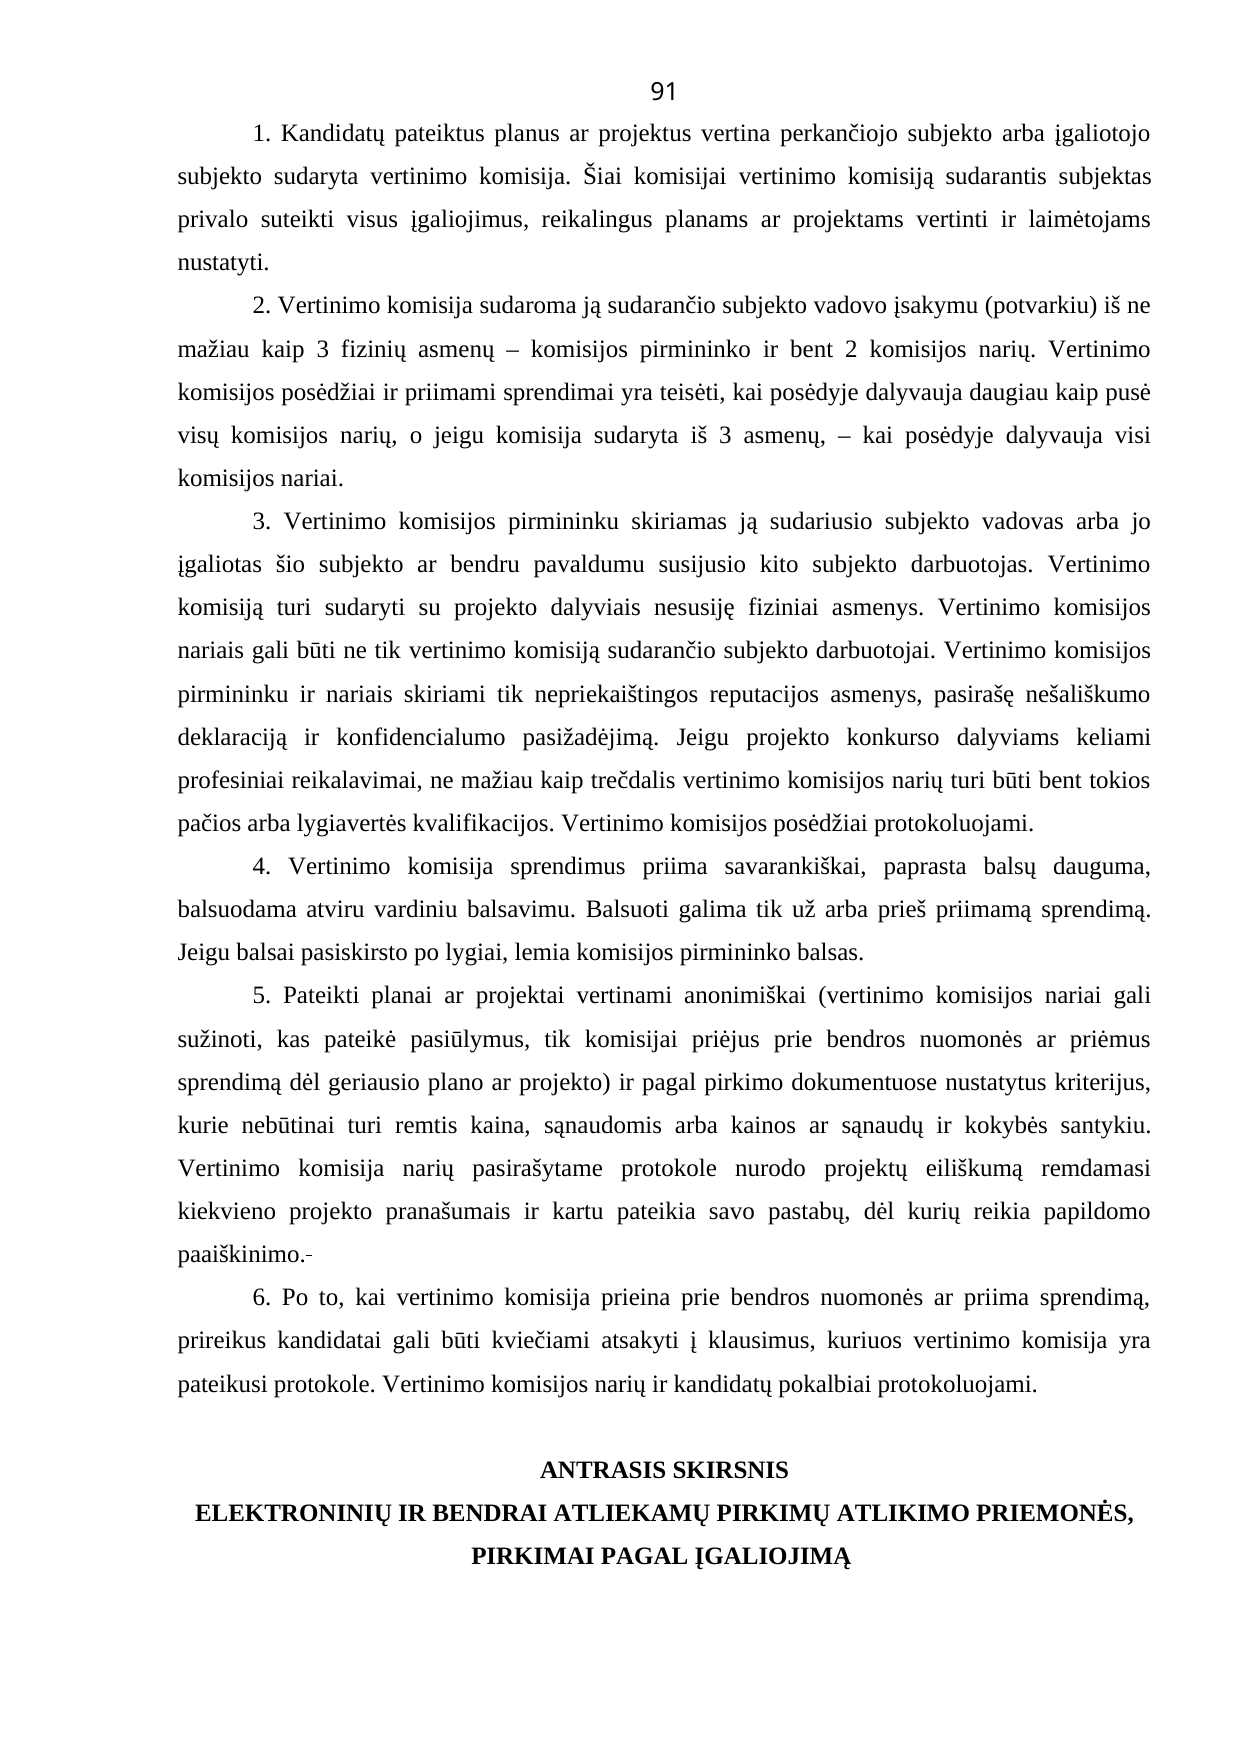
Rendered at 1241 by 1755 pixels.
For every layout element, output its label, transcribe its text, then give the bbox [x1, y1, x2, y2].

subtitle 3. Vertinimo komisijos pirmininku skiriamas ją sudariusio subjekto vadovas arba jo įgaliotas šio subjekto ar bendru pavaldumu susijusio kito subjekto darbuotojas. Vertinimo komisiją turi sudaryti su projekto dalyviais nesusiję fiziniai asmenys. Vertinimo komisijos nariais gali būti ne tik vertinimo komisiją sudarančio subjekto darbuotojai. Vertinimo komisijos pirmininku ir nariais skiriami tik nepriekaištingos reputacijos asmenys, pasirašę nešališkumo deklaraciją ir konfidencialumo pasižadėjimą. Jeigu projekto konkurso dalyviams keliami profesiniai reikalavimai, ne mažiau kaip trečdalis vertinimo komisijos narių turi būti bent tokios pačios arba lygiavertės kvalifikacijos. Vertinimo komisijos posėdžiai protokoluojami. [177, 506, 1152, 837]
text ELEKTRONINIŲ IR BENDRAI ATLIEKAMŲ PIRKIMŲ ATLIKIMO PRIEMONĖS, PIRKIMAI PAGAL ĮGALIOJIMĄ [177, 1498, 1152, 1570]
text ANTRASIS SKIRSNIS [177, 1455, 1152, 1484]
subtitle 5. Pateikti planai ar projektai vertinami anonimiškai (vertinimo komisijos nariai gali sužinoti, kas pateikė pasiūlymus, tik komisijai priėjus prie bendros nuomonės ar priėmus sprendimą dėl geriausio plano ar projekto) ir pagal pirkimo dokumentuose nustatytus kriterijus, kurie nebūtinai turi remtis kaina, sąnaudomis arba kainos ar sąnaudų ir kokybės santykiu. Vertinimo komisija narių pasirašytame protokole nurodo projektų eiliškumą remdamasi kiekvieno projekto pranašumais ir kartu pateikia savo pastabų, dėl kurių reikia papildomo paaiškinimo. [177, 981, 1152, 1268]
subtitle 2. Vertinimo komisija sudaroma ją sudarančio subjekto vadovo įsakymu (potvarkiu) iš ne mažiau kaip 3 fizinių asmenų – komisijos pirmininko ir bent 2 komisijos narių. Vertinimo komisijos posėdžiai ir priimami sprendimai yra teisėti, kai posėdyje dalyvauja daugiau kaip pusė visų komisijos narių, o jeigu komisija sudaryta iš 3 asmenų, – kai posėdyje dalyvauja visi komisijos nariai. [177, 291, 1152, 492]
subtitle 1. Kandidatų pateiktus planus ar projektus vertina perkančiojo subjekto arba įgaliotojo subjekto sudaryta vertinimo komisija. Šiai komisijai vertinimo komisiją sudarantis subjektas privalo suteikti visus įgaliojimus, reikalingus planams ar projektams vertinti ir laimėtojams nustatyti. [177, 118, 1152, 276]
subtitle 4. Vertinimo komisija sprendimus priima savarankiškai, paprasta balsų dauguma, balsuodama atviru vardiniu balsavimu. Balsuoti galima tik už arba prieš priimamą sprendimą. Jeigu balsai pasiskirsto po lygiai, lemia komisijos pirmininko balsas. [177, 851, 1152, 966]
subtitle 6. Po to, kai vertinimo komisija prieina prie bendros nuomonės ar priima sprendimą, prireikus kandidatai gali būti kviečiami atsakyti į klausimus, kuriuos vertinimo komisija yra pateikusi protokole. Vertinimo komisijos narių ir kandidatų pokalbiai protokoluojami. [177, 1282, 1152, 1397]
